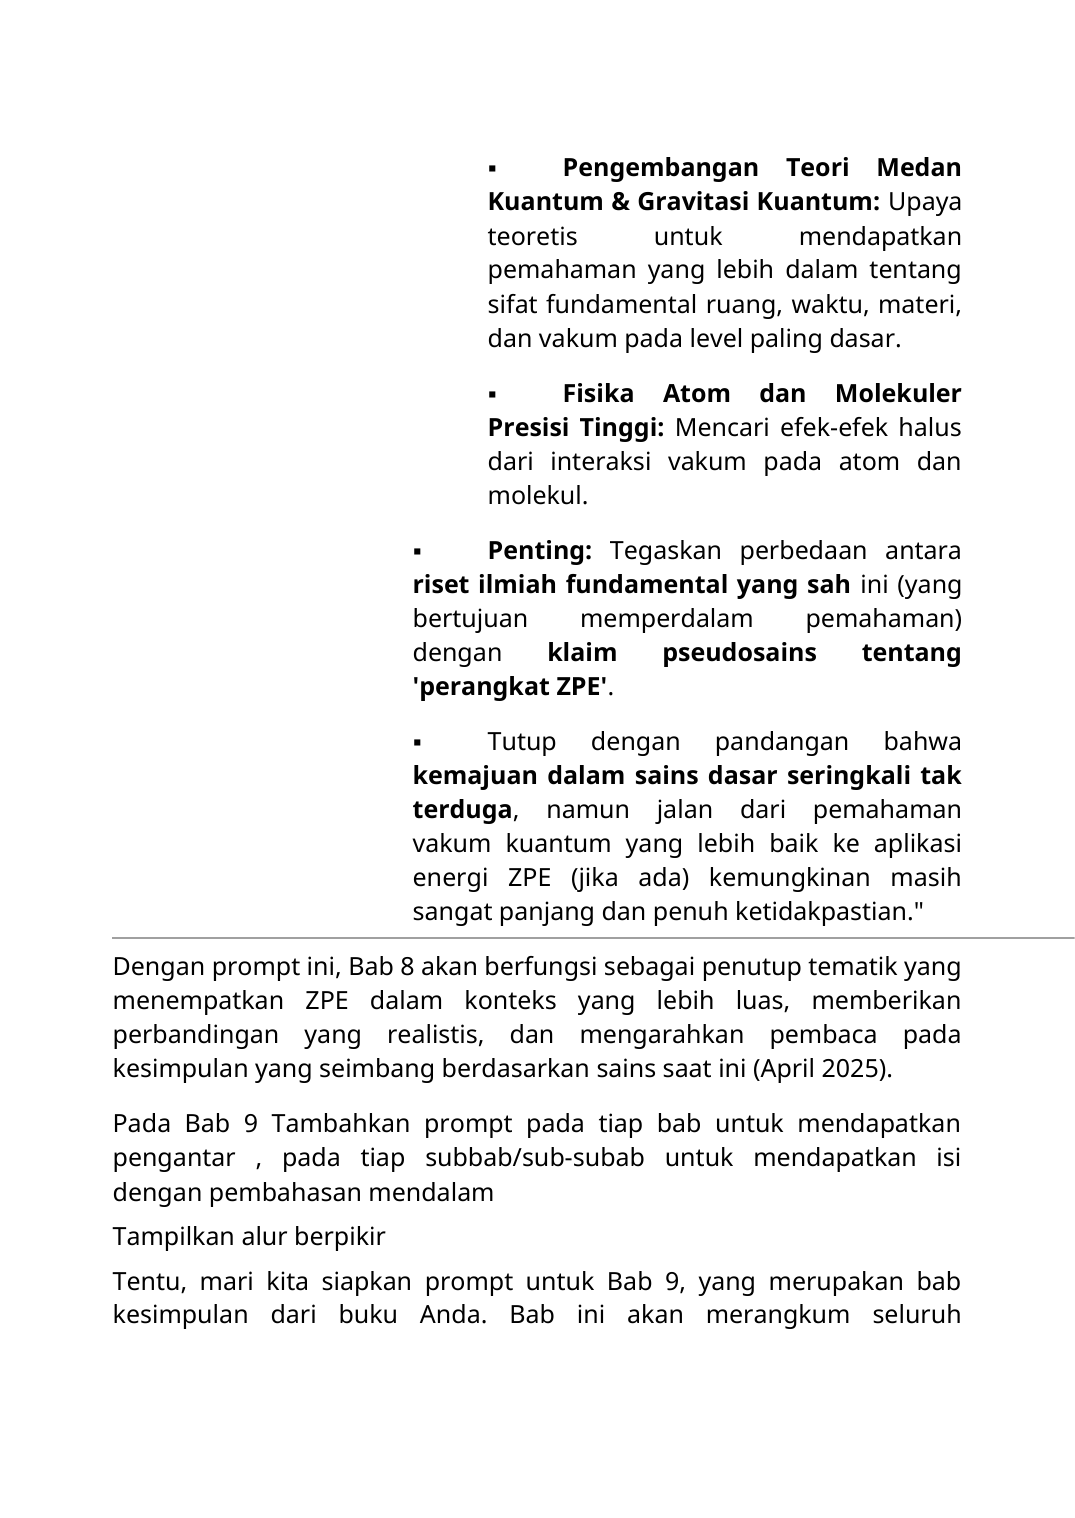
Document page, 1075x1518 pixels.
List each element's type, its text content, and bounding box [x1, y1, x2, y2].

text Tampilkan alur berpikir [112, 1219, 962, 1253]
list Penting: Tegaskan perbedaan antara riset ilmiah fundamental yang sah ini (yang bertujuan memperdalam pemahaman) dengan klaim pseudosains tentang 'perangkat ZPE'. [412, 532, 962, 703]
list Tutup dengan pandangan bahwa kemajuan dalam sains dasar seringkali tak terduga, namun jalan dari pemahaman vakum kuantum yang lebih baik ke aplikasi energi ZPE (jika ada) kemungkinan masih sangat panjang dan penuh ketidakpastian." [412, 723, 962, 928]
text Dengan prompt ini, Bab 8 akan berfungsi sebagai penutup tematik yang menempatkan ZPE dalam konteks yang lebih luas, memberikan perbandingan yang realistis, dan mengarahkan pembaca pada kesimpulan yang seimbang berdasarkan sains saat ini (April 2025). [112, 949, 962, 1085]
text Tentu, mari kita siapkan prompt untuk Bab 9, yang merupakan bab kesimpulan dari buku Anda. Bab ini akan merangkum seluruh [112, 1263, 962, 1331]
list Pengembangan Teori Medan Kuantum & Gravitasi Kuantum: Upaya teoretis untuk mendapatkan pemahaman yang lebih dalam tentang sifat fundamental ruang, waktu, materi, dan vakum pada level paling dasar. [487, 150, 962, 354]
list Fisika Atom dan Molekuler Presisi Tinggi: Mencari efek-efek halus dari interaksi vakum pada atom dan molekul. [487, 375, 962, 511]
text Pada Bab 9 Tambahkan prompt pada tiap bab untuk mendapatkan pengantar , pada tiap subbab/sub-subab untuk mendapatkan isi dengan pembahasan mendalam [112, 1106, 962, 1208]
